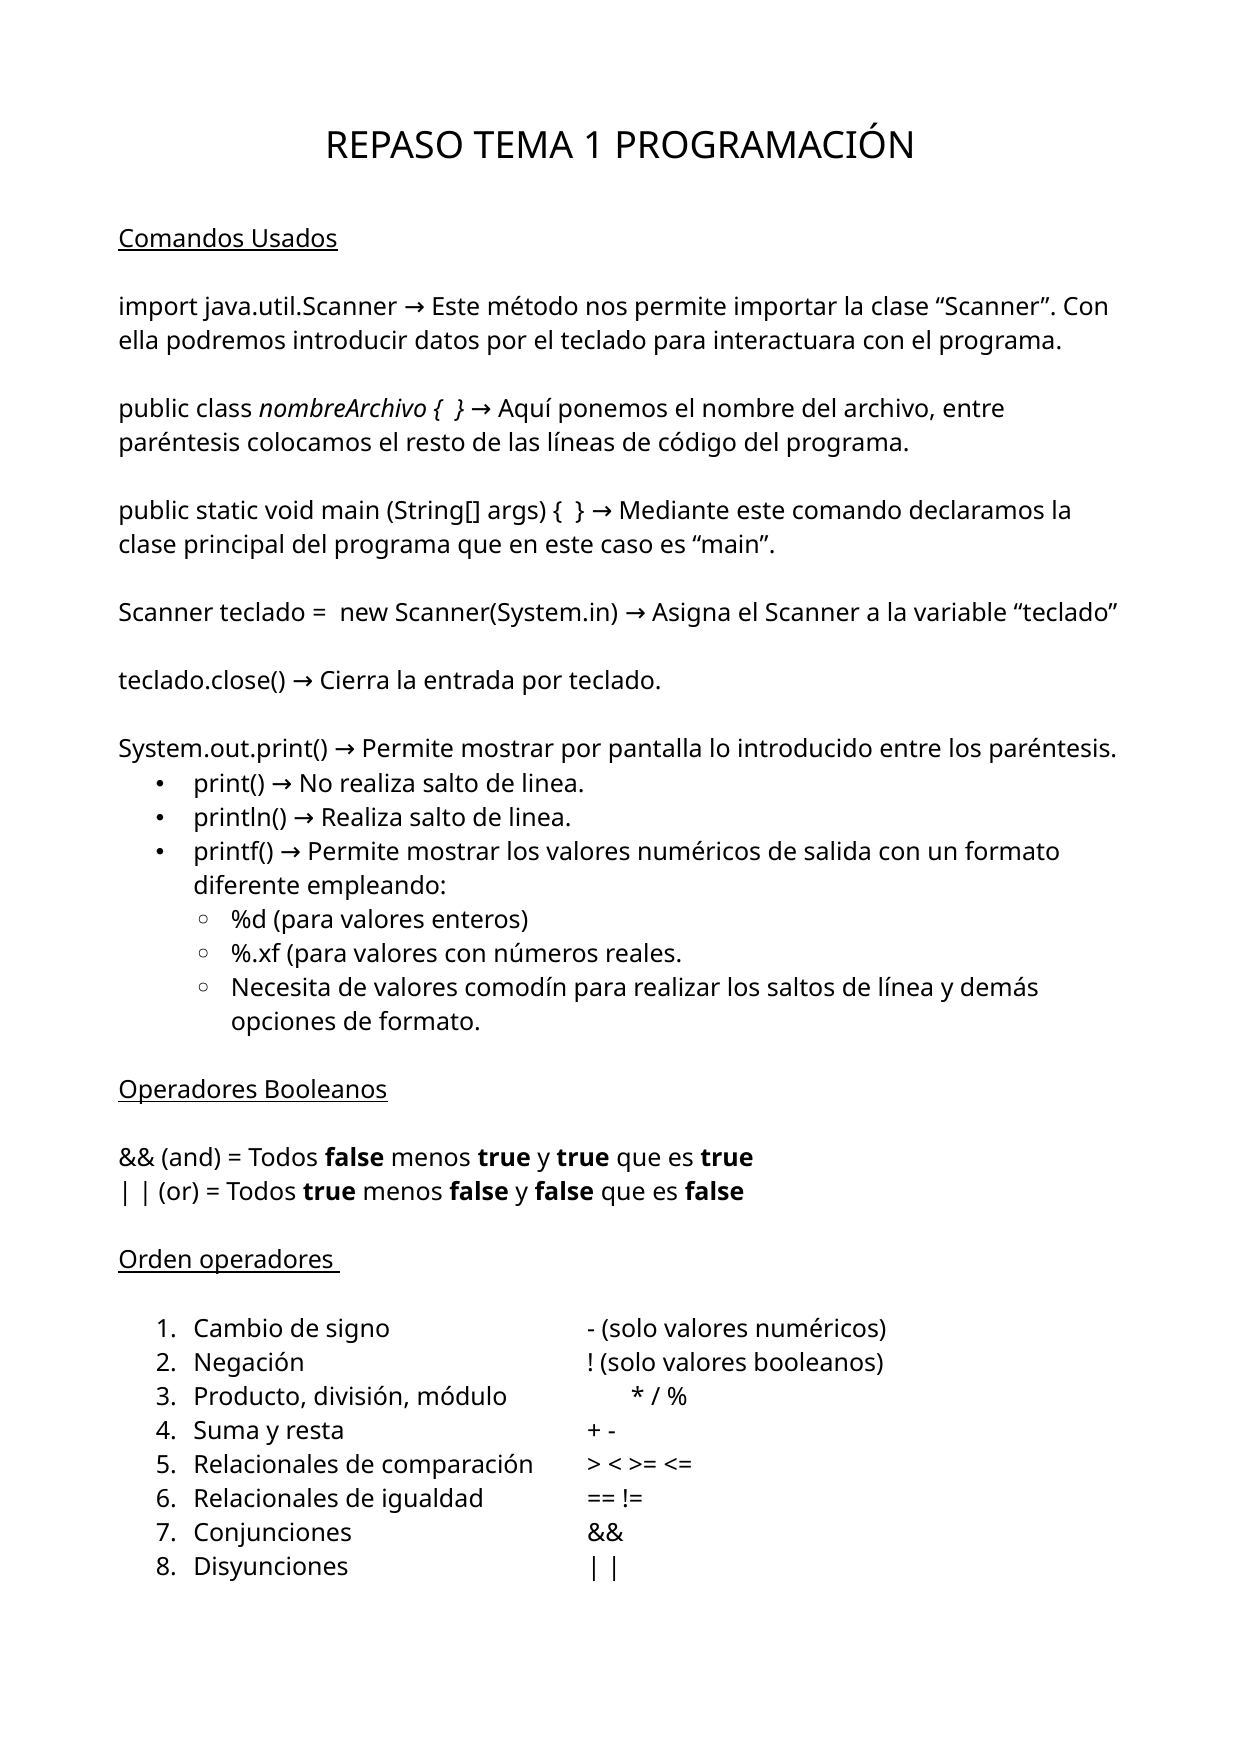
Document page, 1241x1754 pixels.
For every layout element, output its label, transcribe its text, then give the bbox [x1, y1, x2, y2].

list Relacionales de igualdad == != [156, 1481, 1122, 1514]
text && (and) = Todos false menos true y true que es true [118, 1140, 1122, 1174]
list print() → No realiza salto de linea. [156, 765, 1122, 799]
text teclado.close() → Cierra la entrada por teclado. [118, 663, 1122, 697]
text REPASO TEMA 1 PROGRAMACIÓN [118, 118, 1122, 169]
list %d (para valores enteros) [193, 901, 1122, 936]
list Producto, división, módulo * / % [156, 1378, 1122, 1412]
text Operadores Booleanos [118, 1072, 1122, 1106]
list Suma y resta + - [156, 1412, 1122, 1446]
list Necesita de valores comodín para realizar los saltos de línea y demás opciones de formato. [193, 969, 1122, 1038]
text public static void main (String[] args) { } → Mediante este comando declaramos la clase principal del programa que en este caso es “main”. [118, 493, 1122, 561]
list Relacionales de comparación > < >= <= [156, 1446, 1122, 1481]
text System.out.print() → Permite mostrar por pantalla lo introducido entre los paréntesis. [118, 731, 1122, 765]
text | | (or) = Todos true menos false y false que es false [118, 1174, 1122, 1208]
list %.xf (para valores con números reales. [193, 936, 1122, 969]
list Conjunciones && [156, 1514, 1122, 1549]
text Comandos Usados [118, 220, 1122, 254]
list Cambio de signo - (solo valores numéricos) [156, 1310, 1122, 1344]
text Scanner teclado = new Scanner(System.in) → Asigna el Scanner a la variable “teclado” [118, 595, 1122, 629]
list Disyunciones | | [156, 1549, 1122, 1583]
list printf() → Permite mostrar los valores numéricos de salida con un formato diferente empleando: [156, 833, 1122, 901]
list println() → Realiza salto de linea. [156, 799, 1122, 833]
text import java.util.Scanner → Este método nos permite importar la clase “Scanner”. Con ella podremos introducir datos por el teclado para interactuara con el programa. [118, 288, 1122, 356]
text public class nombreArchivo { } → Aquí ponemos el nombre del archivo, entre paréntesis colocamos el resto de las líneas de código del programa. [118, 391, 1122, 459]
text Orden operadores [118, 1242, 1122, 1276]
list Negación ! (solo valores booleanos) [156, 1344, 1122, 1378]
